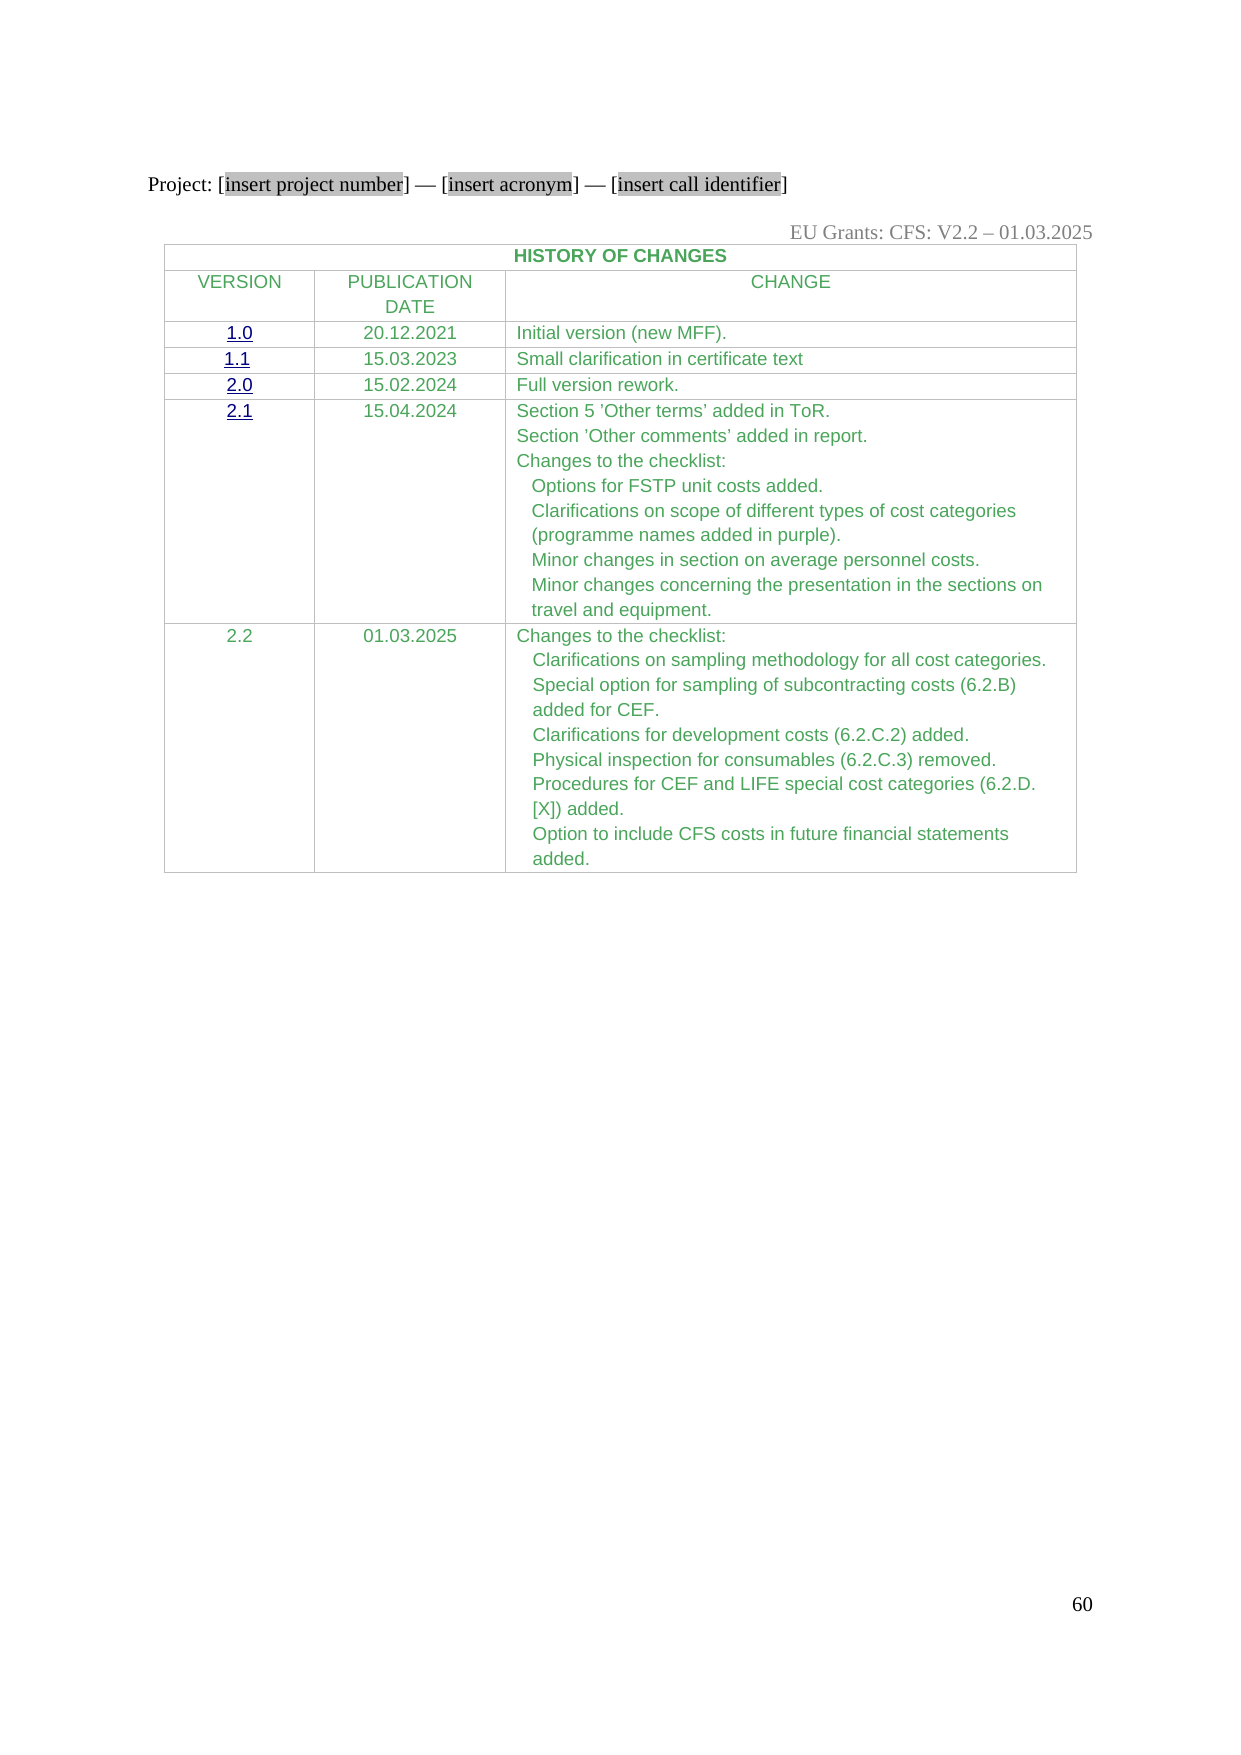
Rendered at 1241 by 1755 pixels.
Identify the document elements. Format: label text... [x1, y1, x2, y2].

table_cell 15.04.2024 [315, 400, 505, 623]
table_header HISTORY OF CHANGES [165, 245, 1076, 270]
table_cell 1.1 [165, 348, 314, 373]
table_cell 15.02.2024 [315, 374, 505, 399]
table_cell 01.03.2025 [315, 624, 505, 872]
table_cell 2.1 [165, 400, 314, 623]
table_cell Initial version (new MFF). [506, 322, 1076, 347]
table_cell Small clarification in certificate text [506, 348, 1076, 373]
table_cell Full version rework. [506, 374, 1076, 399]
table_cell 1.0 [165, 322, 314, 347]
table_cell VERSION [165, 271, 314, 321]
table_cell CHANGE [506, 271, 1076, 321]
table_cell 15.03.2023 [315, 348, 505, 373]
table_cell 2.2 [165, 624, 314, 872]
table_cell 2.0 [165, 374, 314, 399]
table_cell Changes to the checklist: Clarifications on sampling methodology for all cost categories. Special option for sampling of subcontracting costs (6.2.B) added for CEF. Clarifications for development costs (6.2.C.2) added. Physical inspection for consumables (6.2.C.3) removed. Procedures for CEF and LIFE special cost categories (6.2.D.[X]) added. Option to include CFS costs in future financial statements added. [506, 624, 1076, 872]
table_cell PUBLICATION DATE [315, 271, 505, 321]
table_cell Section 5 ’Other terms’ added in ToR. Section ’Other comments’ added in report. Changes to the checklist: Options for FSTP unit costs added. Clarifications on scope of different types of cost categories (programme names added in purple). Minor changes in section on average personnel costs. Minor changes concerning the presentation in the sections on travel and equipment. [506, 400, 1076, 623]
table_cell 20.12.2021 [315, 322, 505, 347]
